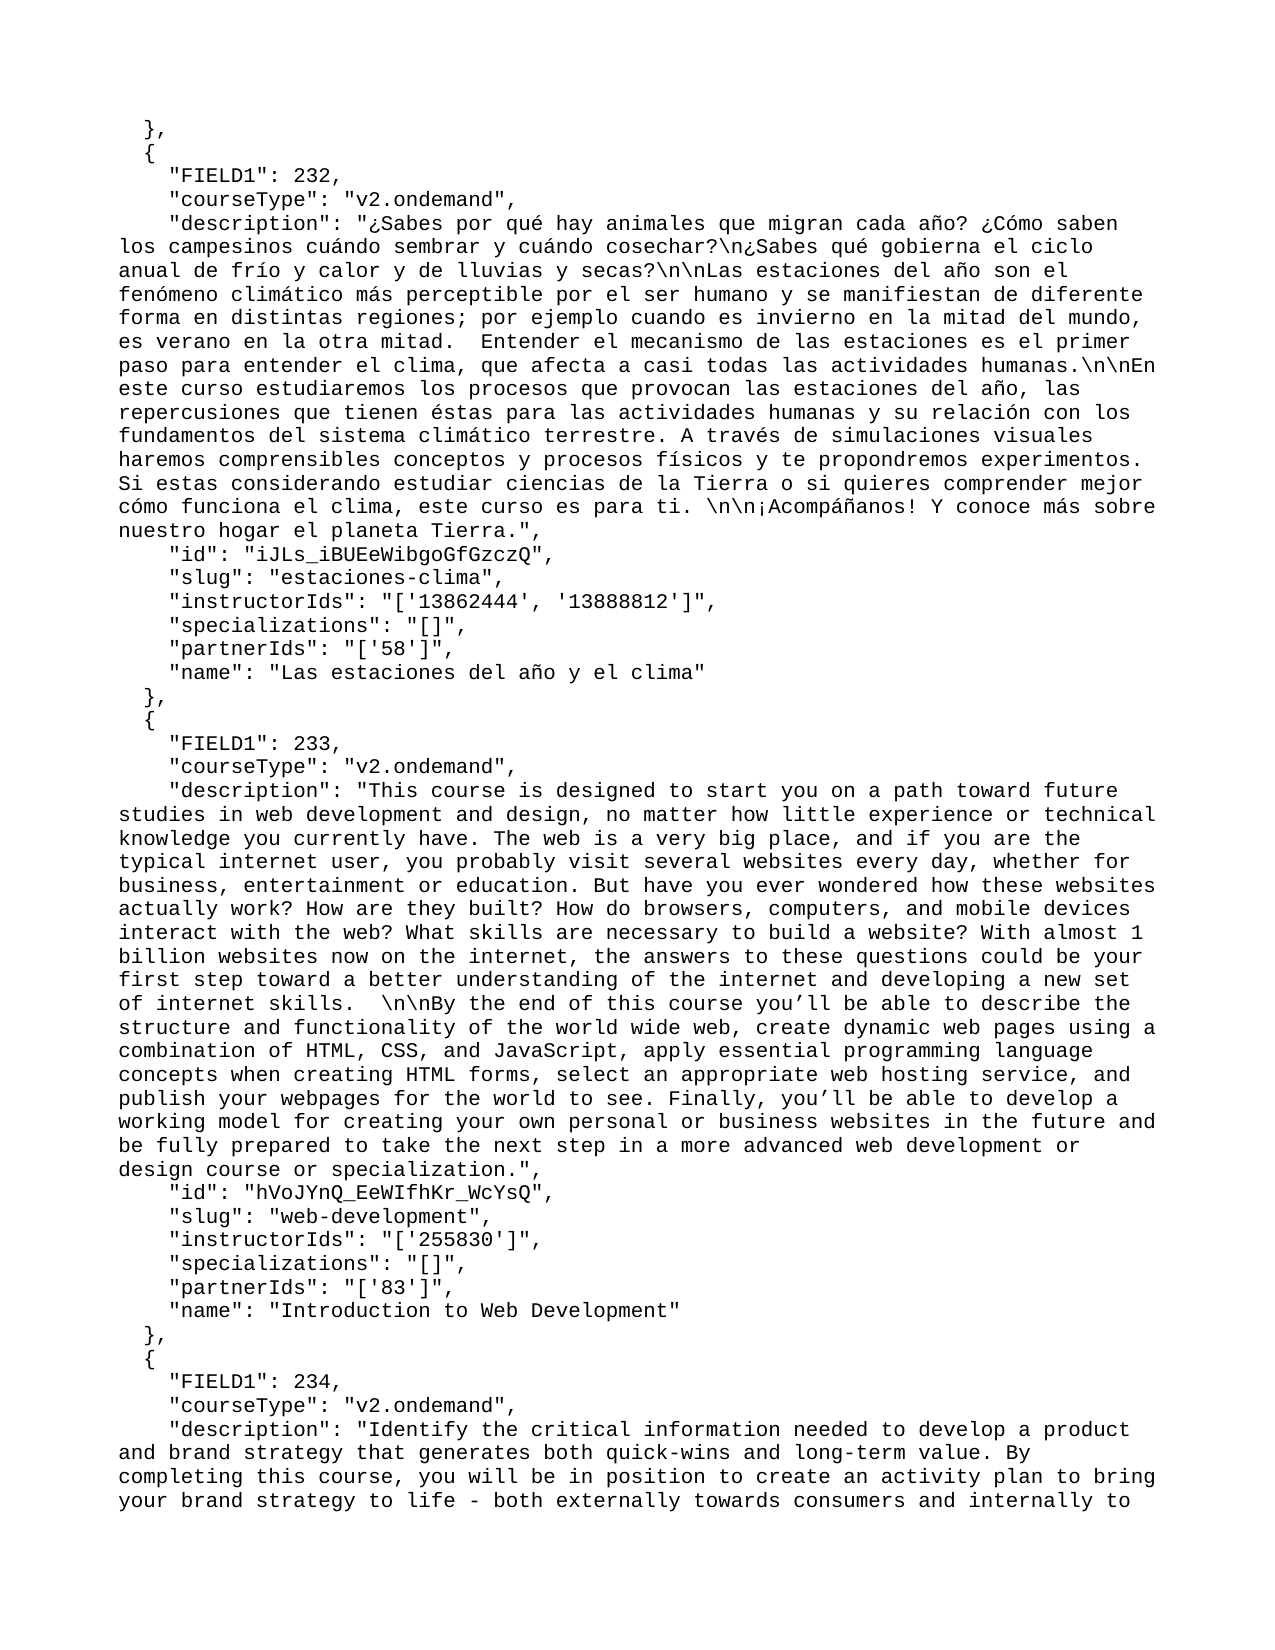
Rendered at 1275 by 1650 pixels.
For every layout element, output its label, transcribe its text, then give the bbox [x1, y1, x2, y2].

text "specializations": "[]", [118, 1253, 1157, 1277]
text "partnerIds": "['58']", [118, 638, 1157, 662]
text "name": "Introduction to Web Development" [118, 1300, 1157, 1324]
text }, [118, 118, 1157, 142]
text "id": "iJLs_iBUEeWibgoGfGzczQ", [118, 544, 1157, 567]
text { [118, 142, 1157, 165]
text "courseType": "v2.ondemand", [118, 189, 1157, 213]
text "description": "¿Sabes por qué hay animales que migran cada año? ¿Cómo saben los campesinos cuándo sembrar y cuándo cosechar?\n¿Sabes qué gobierna el ciclo anual de frío y calor y de lluvias y secas?\n\nLas estaciones del año son el fenómeno climático más perceptible por el ser humano y se manifiestan de diferente forma en distintas regiones; por ejemplo cuando es invierno en la mitad del mundo, es verano en la otra mitad. Entender el mecanismo de las estaciones es el primer paso para entender el clima, que afecta a casi todas las actividades humanas.\n\nEn este curso estudiaremos los procesos que provocan las estaciones del año, las repercusiones que tienen éstas para las actividades humanas y su relación con los fundamentos del sistema climático terrestre. A través de simulaciones visuales haremos comprensibles conceptos y procesos físicos y te propondremos experimentos. Si estas considerando estudiar ciencias de la Tierra o si quieres comprender mejor cómo funciona el clima, este curso es para ti. \n\n¡Acompáñanos! Y conoce más sobre nuestro hogar el planeta Tierra.", [118, 213, 1157, 544]
text "instructorIds": "['255830']", [118, 1229, 1157, 1253]
text "courseType": "v2.ondemand", [118, 757, 1157, 780]
text "courseType": "v2.ondemand", [118, 1395, 1157, 1419]
text "specializations": "[]", [118, 615, 1157, 638]
text { [118, 709, 1157, 733]
text "FIELD1": 232, [118, 165, 1157, 189]
text "partnerIds": "['83']", [118, 1277, 1157, 1300]
text { [118, 1348, 1157, 1371]
text "description": "Identify the critical information needed to develop a product and brand strategy that generates both quick-wins and long-term value. By completing this course, you will be in position to create an activity plan to bring your brand strategy to life - both externally towards consumers and internally to [118, 1419, 1157, 1513]
text "instructorIds": "['13862444', '13888812']", [118, 591, 1157, 615]
text }, [118, 1324, 1157, 1348]
text }, [118, 686, 1157, 709]
text "description": "This course is designed to start you on a path toward future studies in web development and design, no matter how little experience or technical knowledge you currently have. The web is a very big place, and if you are the typical internet user, you probably visit several websites every day, whether for business, entertainment or education. But have you ever wondered how these websites actually work? How are they built? How do browsers, computers, and mobile devices interact with the web? What skills are necessary to build a website? With almost 1 billion websites now on the internet, the answers to these questions could be your first step toward a better understanding of the internet and developing a new set of internet skills. \n\nBy the end of this course you’ll be able to describe the structure and functionality of the world wide web, create dynamic web pages using a combination of HTML, CSS, and JavaScript, apply essential programming language concepts when creating HTML forms, select an appropriate web hosting service, and publish your webpages for the world to see. Finally, you’ll be able to develop a working model for creating your own personal or business websites in the future and be fully prepared to take the next step in a more advanced web development or design course or specialization.", [118, 780, 1157, 1182]
text "id": "hVoJYnQ_EeWIfhKr_WcYsQ", [118, 1182, 1157, 1206]
text "slug": "estaciones-clima", [118, 567, 1157, 591]
text "slug": "web-development", [118, 1206, 1157, 1229]
text "FIELD1": 233, [118, 733, 1157, 757]
text "FIELD1": 234, [118, 1371, 1157, 1395]
text "name": "Las estaciones del año y el clima" [118, 662, 1157, 686]
